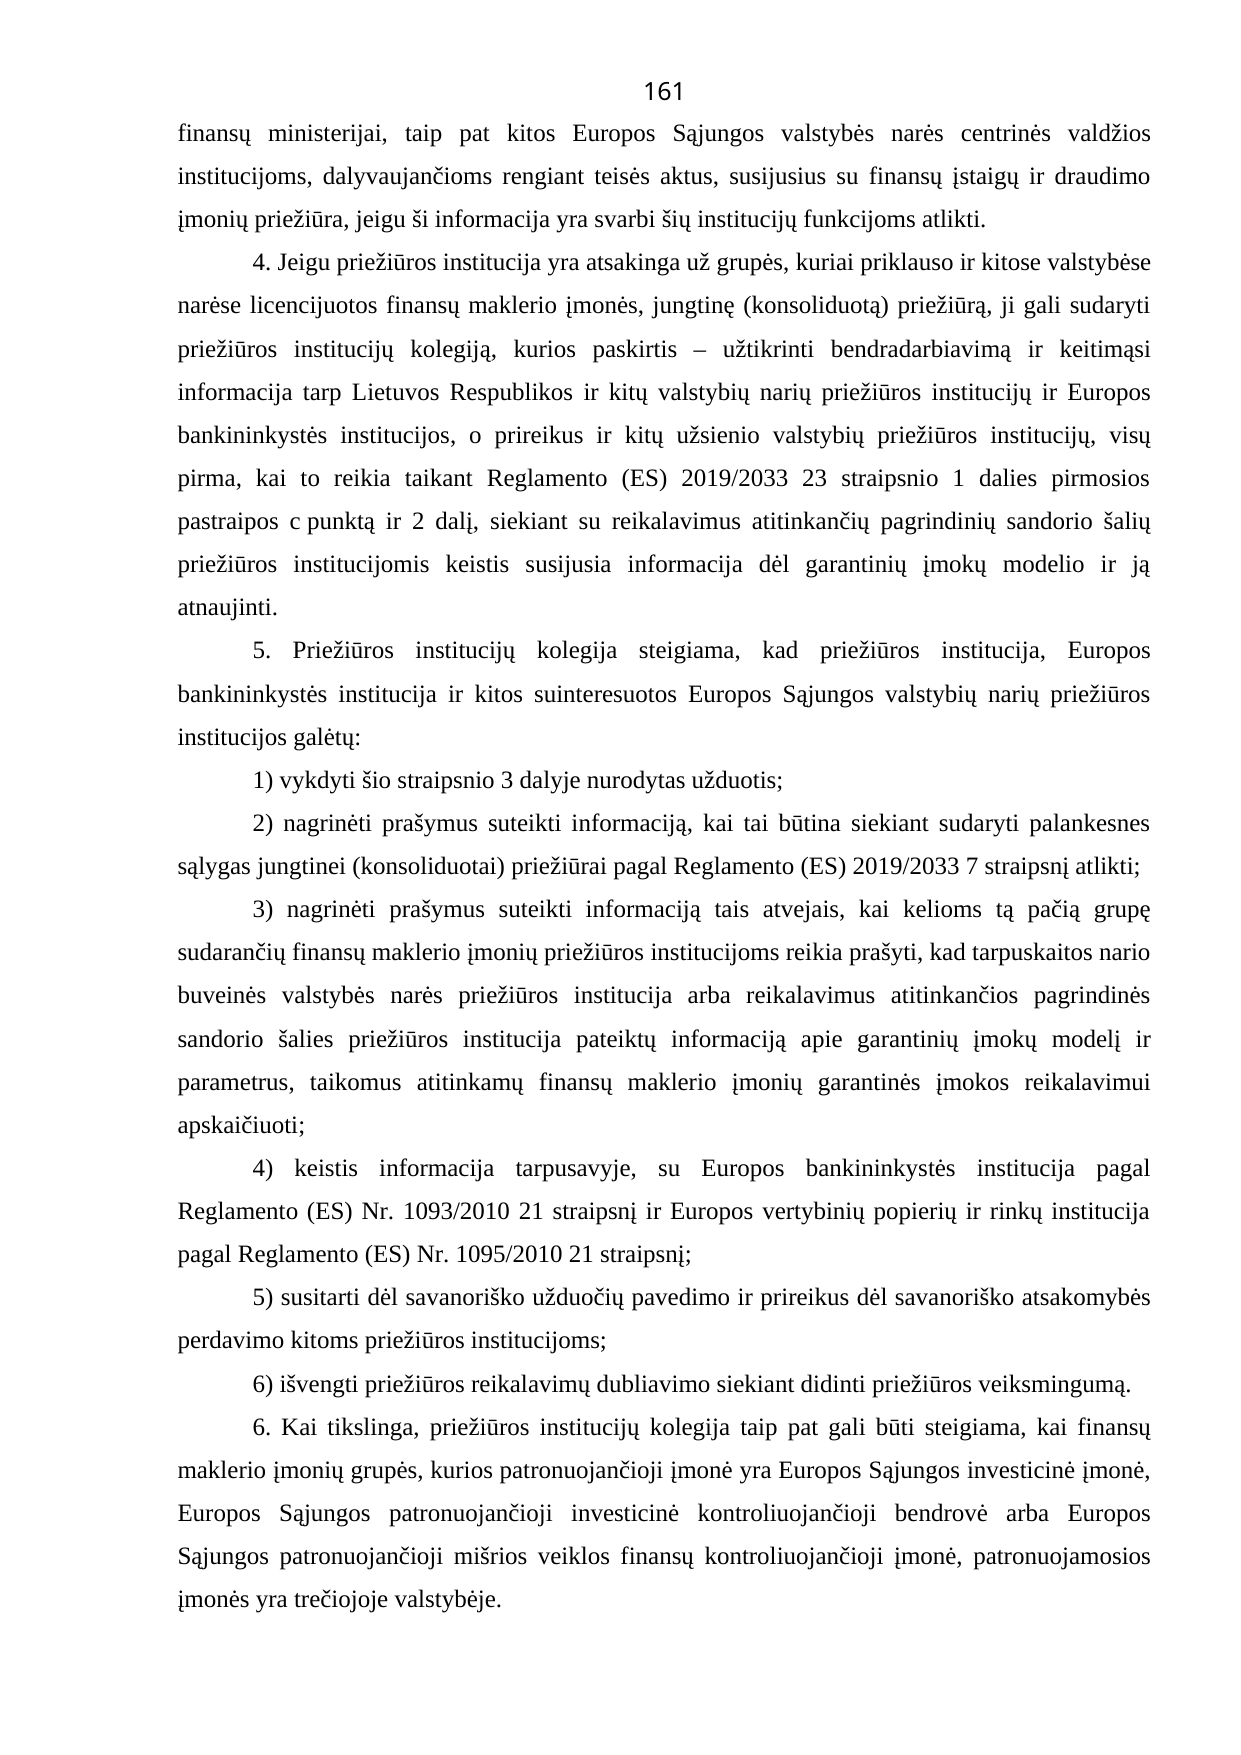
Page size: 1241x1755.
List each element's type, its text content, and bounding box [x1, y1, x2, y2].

text 5. Priežiūros institucijų kolegija steigiama, kad priežiūros institucija, Europos bankininkystės institucija ir kitos suinteresuotos Europos Sąjungos valstybių narių priežiūros institucijos galėtų: [177, 636, 1152, 751]
text 3) nagrinėti prašymus suteikti informaciją tais atvejais, kai kelioms tą pačią grupę sudarančių finansų maklerio įmonių priežiūros institucijoms reikia prašyti, kad tarpuskaitos nario buveinės valstybės narės priežiūros institucija arba reikalavimus atitinkančios pagrindinės sandorio šalies priežiūros institucija pateiktų informaciją apie garantinių įmokų modelį ir parametrus, taikomus atitinkamų finansų maklerio įmonių garantinės įmokos reikalavimui apskaičiuoti; [177, 894, 1152, 1139]
text 2) nagrinėti prašymus suteikti informaciją, kai tai būtina siekiant sudaryti palankesnes sąlygas jungtinei (konsoliduotai) priežiūrai pagal Reglamento (ES) 2019/2033 7 straipsnį atlikti; [177, 808, 1152, 880]
text 1) vykdyti šio straipsnio 3 dalyje nurodytas užduotis; [177, 765, 1152, 794]
text 5) susitarti dėl savanoriško užduočių pavedimo ir prireikus dėl savanoriško atsakomybės perdavimo kitoms priežiūros institucijoms; [177, 1282, 1152, 1354]
text finansų ministerijai, taip pat kitos Europos Sąjungos valstybės narės centrinės valdžios institucijoms, dalyvaujančioms rengiant teisės aktus, susijusius su finansų įstaigų ir draudimo įmonių priežiūra, jeigu ši informacija yra svarbi šių institucijų funkcijoms atlikti. [177, 118, 1152, 233]
text 6) išvengti priežiūros reikalavimų dubliavimo siekiant didinti priežiūros veiksmingumą. [177, 1369, 1152, 1397]
text 4) keistis informacija tarpusavyje, su Europos bankininkystės institucija pagal Reglamento (ES) Nr. 1093/2010 21 straipsnį ir Europos vertybinių popierių ir rinkų institucija pagal Reglamento (ES) Nr. 1095/2010 21 straipsnį; [177, 1153, 1152, 1268]
text 4. Jeigu priežiūros institucija yra atsakinga už grupės, kuriai priklauso ir kitose valstybėse narėse licencijuotos finansų maklerio įmonės, jungtinę (konsoliduotą) priežiūrą, ji gali sudaryti priežiūros institucijų kolegiją, kurios paskirtis – užtikrinti bendradarbiavimą ir keitimąsi informacija tarp Lietuvos Respublikos ir kitų valstybių narių priežiūros institucijų ir Europos bankininkystės institucijos, o prireikus ir kitų užsienio valstybių priežiūros institucijų, visų pirma, kai to reikia taikant Reglamento (ES) 2019/2033 23 straipsnio 1 dalies pirmosios pastraipos c punktą ir 2 dalį, siekiant su reikalavimus atitinkančių pagrindinių sandorio šalių priežiūros institucijomis keistis susijusia informacija dėl garantinių įmokų modelio ir ją atnaujinti. [177, 247, 1152, 621]
text 6. Kai tikslinga, priežiūros institucijų kolegija taip pat gali būti steigiama, kai finansų maklerio įmonių grupės, kurios patronuojančioji įmonė yra Europos Sąjungos investicinė įmonė, Europos Sąjungos patronuojančioji investicinė kontroliuojančioji bendrovė arba Europos Sąjungos patronuojančioji mišrios veiklos finansų kontroliuojančioji įmonė, patronuojamosios įmonės yra trečiojoje valstybėje. [177, 1412, 1152, 1613]
